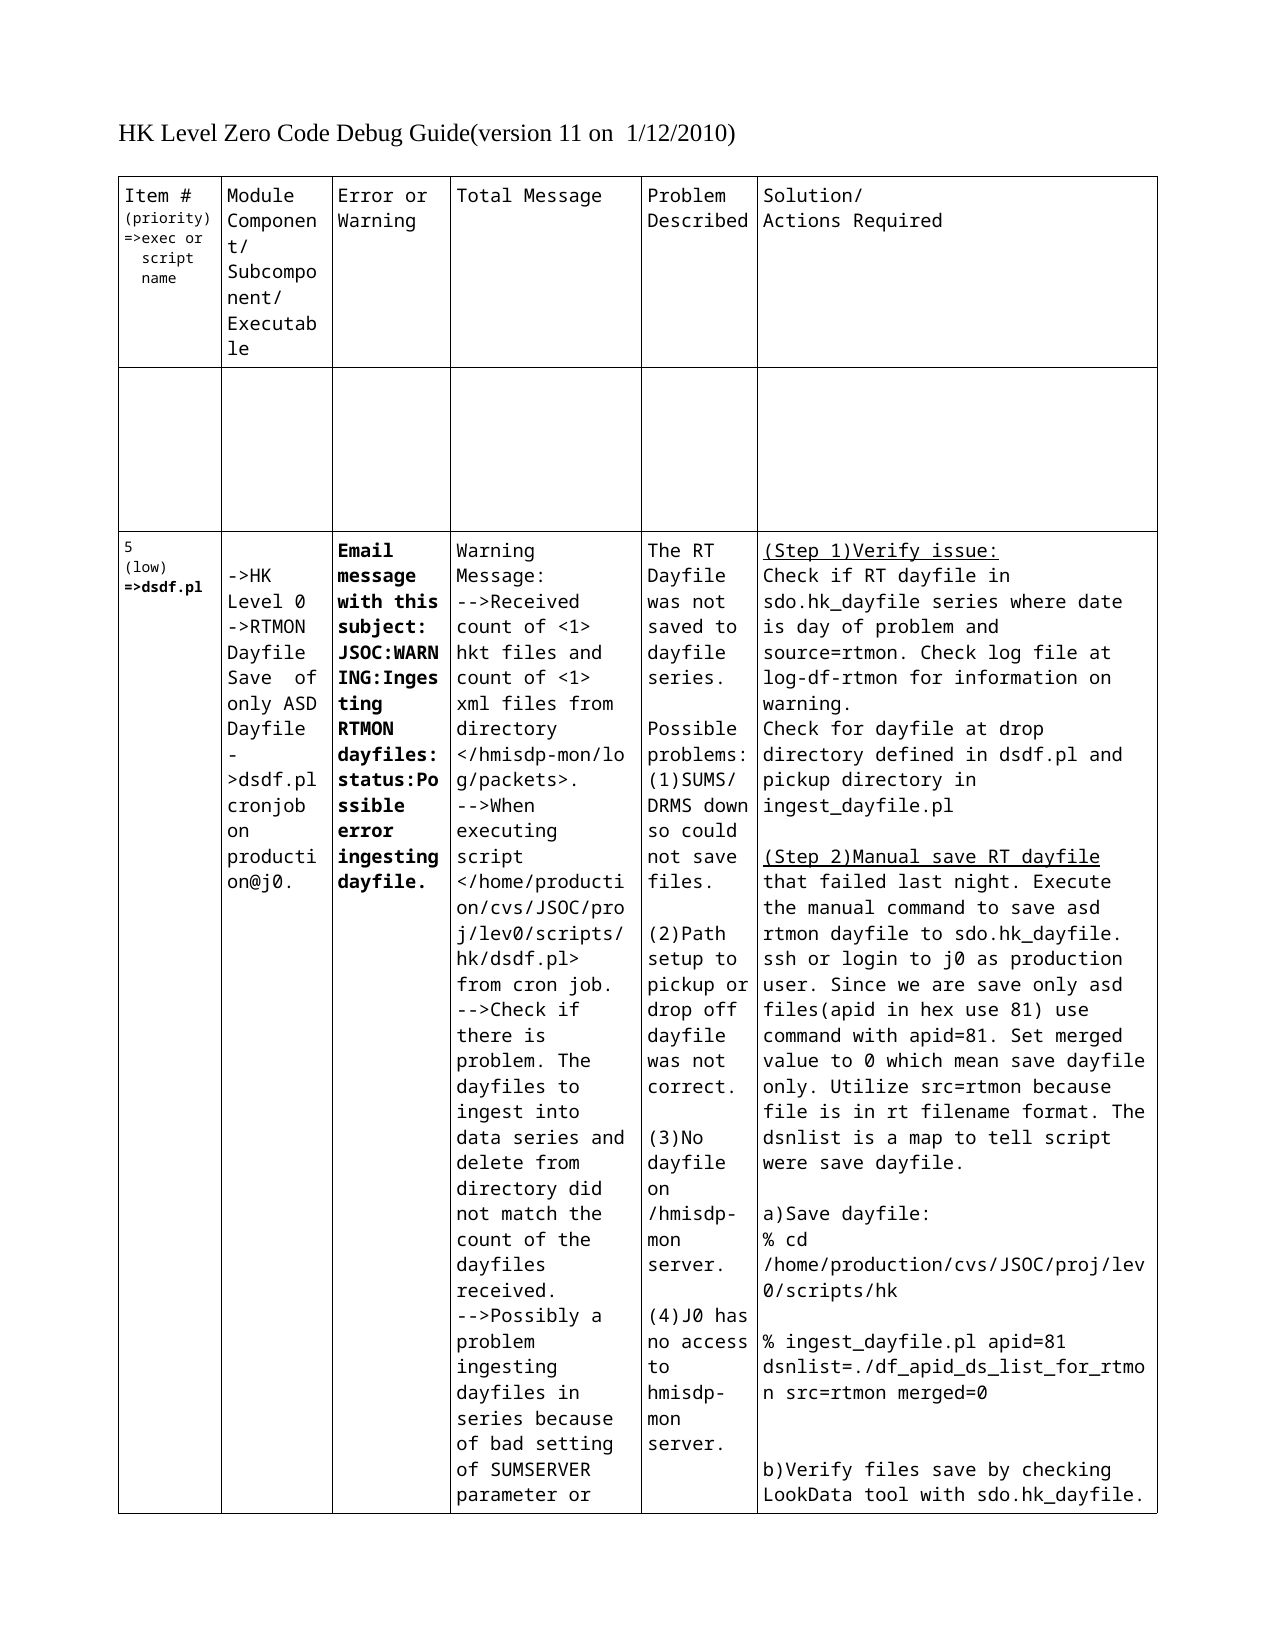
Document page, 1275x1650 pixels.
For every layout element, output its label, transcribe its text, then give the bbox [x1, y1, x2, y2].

table_cell [119, 368, 221, 531]
table_cell [333, 368, 450, 531]
table_cell [758, 368, 1157, 531]
table_cell (Step 1)Verify issue: Check if RT dayfile in sdo.hk_dayfile series where date is day of problem and source=rtmon. Check log file at log-df-rtmon for information on warning. Check for dayfile at drop directory defined in dsdf.pl and pickup directory in ingest_dayfile.pl (Step 2)Manual save RT dayfile that failed last night. Execute the manual command to save asd rtmon dayfile to sdo.hk_dayfile. ssh or login to j0 as production user. Since we are save only asd files(apid in hex use 81) use command with apid=81. Set merged value to 0 which mean save dayfile only. Utilize src=rtmon because file is in rt filename format. The dsnlist is a map to tell script were save dayfile. a)Save dayfile: % cd /home/production/cvs/JSOC/proj/lev0/scripts/hk % ingest_dayfile.pl apid=81 dsnlist=./df_apid_ds_list_for_rtmon src=rtmon merged=0 b)Verify files save by checking LookData tool with sdo.hk_dayfile. [758, 532, 1157, 1513]
table_cell Warning Message: -->Received count of <1> hkt files and count of <1> xml files from directory </hmisdp-mon/log/packets>. -->When executing script </home/production/cvs/JSOC/proj/lev0/scripts/hk/dsdf.pl> from cron job. -->Check if there is problem. The dayfiles to ingest into data series and delete from directory did not match the count of the dayfiles received. -->Possibly a problem ingesting dayfiles in series because of bad setting of SUMSERVER parameter or [451, 532, 641, 1513]
table_cell The RT Dayfile was not saved to dayfile series. Possible problems: (1)SUMS/DRMS down so could not save files. (2)Path setup to pickup or drop off dayfile was not correct. (3)No dayfile on /hmisdp-mon server. (4)J0 has no access to hmisdp-mon server. [642, 532, 757, 1513]
table_header Error or Warning [333, 177, 450, 367]
table_cell [222, 368, 332, 531]
table_cell 5 (low) =>dsdf.pl [119, 532, 221, 1513]
table_header Total Message [451, 177, 641, 367]
table_cell Email message with this subject: JSOC:WARNING:Ingesting RTMON dayfiles: status:Possible error ingesting dayfile. [333, 532, 450, 1513]
table_header Item # (priority) =>exec or script name [119, 177, 221, 367]
table_header Problem Described [642, 177, 757, 367]
table_header Module Component/ Subcomponent/ Executable [222, 177, 332, 367]
table_header Solution/ Actions Required [758, 177, 1157, 367]
table_cell [642, 368, 757, 531]
table_cell ->HK Level 0 ->RTMON Dayfile Save of only ASD Dayfile ->dsdf.pl cronjob on production@j0. [222, 532, 332, 1513]
table_cell [451, 368, 641, 531]
